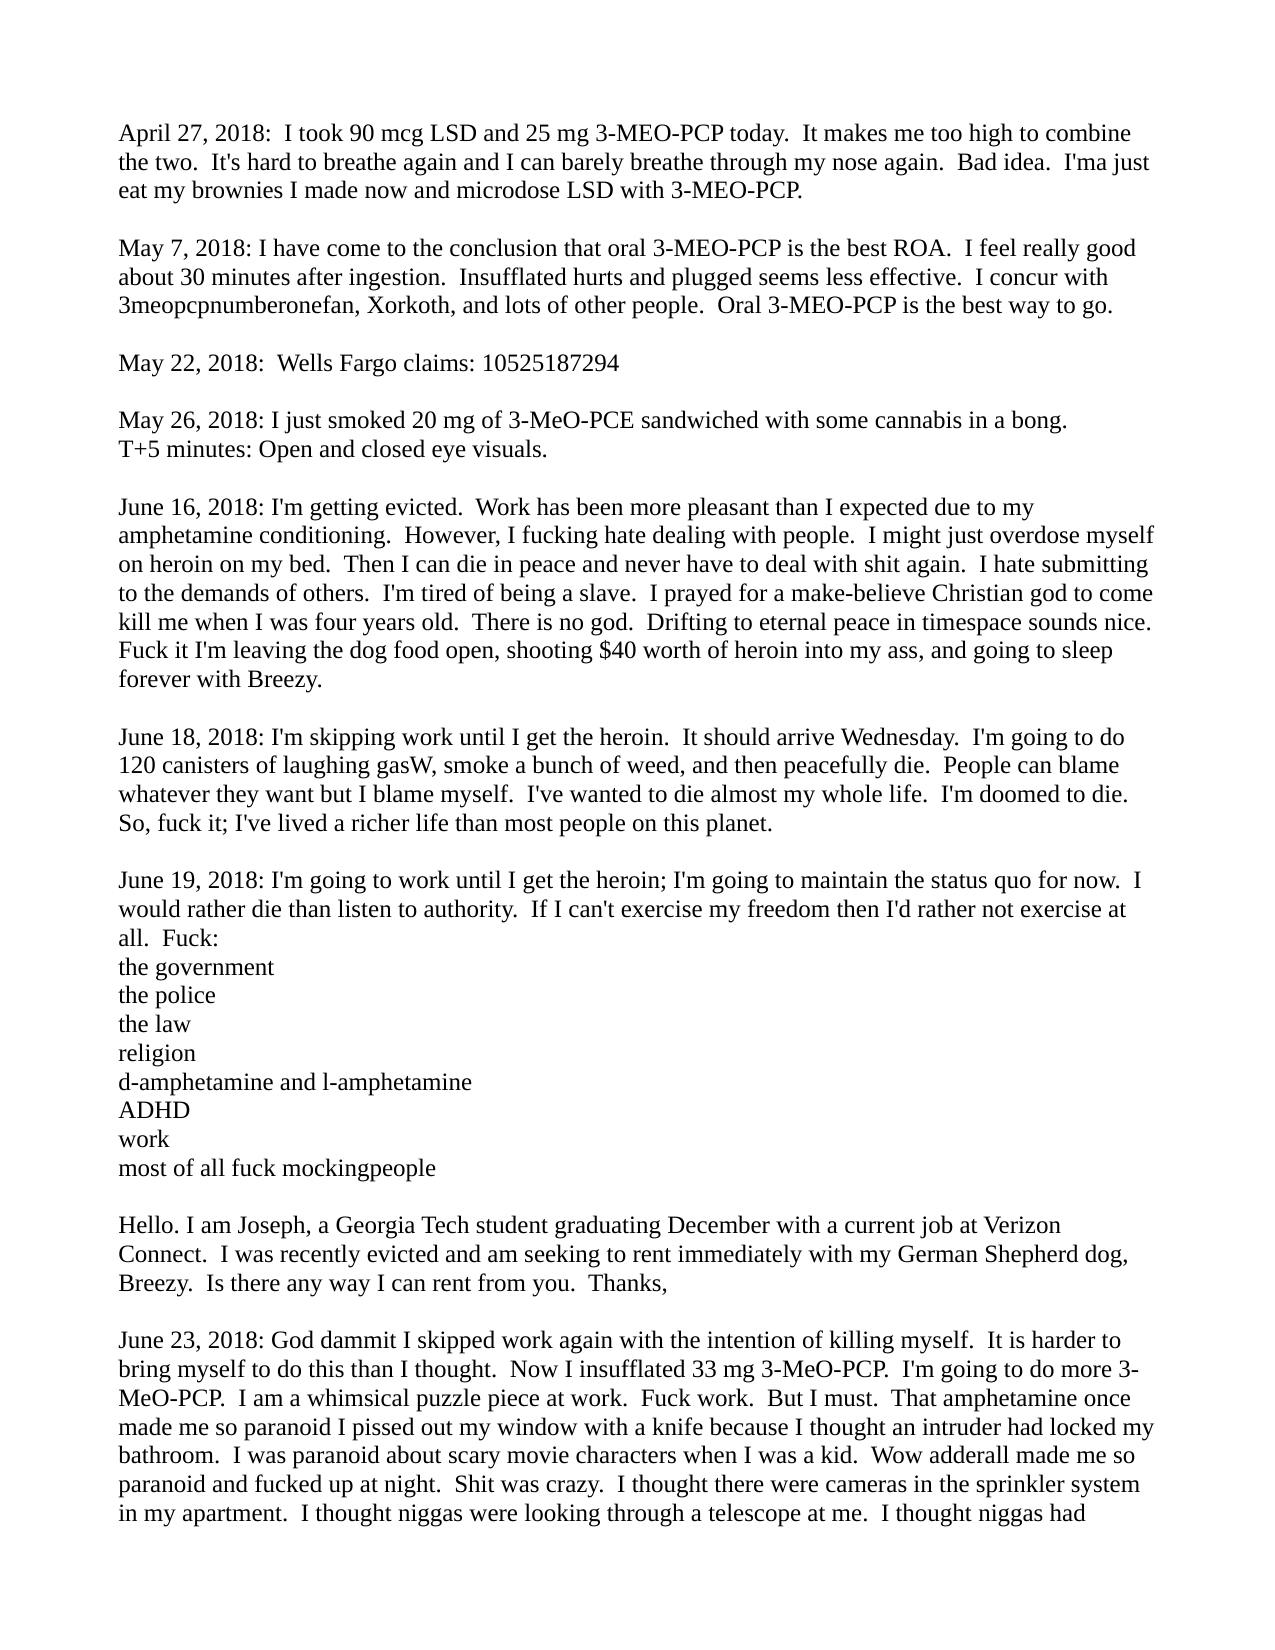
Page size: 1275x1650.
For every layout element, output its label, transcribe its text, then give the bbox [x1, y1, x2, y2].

text T+5 minutes: Open and closed eye visuals. [118, 434, 1157, 463]
text the police [118, 981, 1157, 1009]
text June 18, 2018: I'm skipping work until I get the heroin. It should arrive Wednesday. I'm going to do 120 canisters of laughing gasW, smoke a bunch of weed, and then peacefully die. People can blame whatever they want but I blame myself. I've wanted to die almost my whole life. I'm doomed to die. So, fuck it; I've lived a richer life than most people on this planet. [118, 722, 1157, 837]
text May 26, 2018: I just smoked 20 mg of 3-MeO-PCE sandwiched with some cannabis in a bong. [118, 406, 1157, 434]
text the government [118, 952, 1157, 981]
text ADHD [118, 1096, 1157, 1124]
text June 16, 2018: I'm getting evicted. Work has been more pleasant than I expected due to my amphetamine conditioning. However, I fucking hate dealing with people. I might just overdose myself on heroin on my bed. Then I can die in peace and never have to deal with shit again. I hate submitting to the demands of others. I'm tired of being a slave. I prayed for a make-believe Christian god to come kill me when I was four years old. There is no god. Drifting to eternal peace in timespace sounds nice. Fuck it I'm leaving the dog food open, shooting $40 worth of heroin into my ass, and going to sleep forever with Breezy. [118, 492, 1157, 693]
text June 23, 2018: God dammit I skipped work again with the intention of killing myself. It is harder to bring myself to do this than I thought. Now I insufflated 33 mg 3-MeO-PCP. I'm going to do more 3-MeO-PCP. I am a whimsical puzzle piece at work. Fuck work. But I must. That amphetamine once made me so paranoid I pissed out my window with a knife because I thought an intruder had locked my bathroom. I was paranoid about scary movie characters when I was a kid. Wow adderall made me so paranoid and fucked up at night. Shit was crazy. I thought there were cameras in the sprinkler system in my apartment. I thought niggas were looking through a telescope at me. I thought niggas had [118, 1326, 1157, 1527]
text religion [118, 1038, 1157, 1067]
text most of all fuck mockingpeople [118, 1153, 1157, 1182]
text April 27, 2018: I took 90 mcg LSD and 25 mg 3-MEO-PCP today. It makes me too high to combine the two. It's hard to breathe again and I can barely breathe through my nose again. Bad idea. I'ma just eat my brownies I made now and microdose LSD with 3-MEO-PCP. [118, 118, 1157, 204]
text May 22, 2018: Wells Fargo claims: 10525187294 [118, 348, 1157, 377]
text d-amphetamine and l-amphetamine [118, 1067, 1157, 1096]
text May 7, 2018: I have come to the conclusion that oral 3-MEO-PCP is the best ROA. I feel really good about 30 minutes after ingestion. Insufflated hurts and plugged seems less effective. I concur with 3meopcpnumberonefan, Xorkoth, and lots of other people. Oral 3-MEO-PCP is the best way to go. [118, 233, 1157, 319]
text the law [118, 1009, 1157, 1038]
text Hello. I am Joseph, a Georgia Tech student graduating December with a current job at Verizon Connect. I was recently evicted and am seeking to rent immediately with my German Shepherd dog, Breezy. Is there any way I can rent from you. Thanks, [118, 1211, 1157, 1297]
text work [118, 1124, 1157, 1153]
text June 19, 2018: I'm going to work until I get the heroin; I'm going to maintain the status quo for now. I would rather die than listen to authority. If I can't exercise my freedom then I'd rather not exercise at all. Fuck: [118, 866, 1157, 952]
